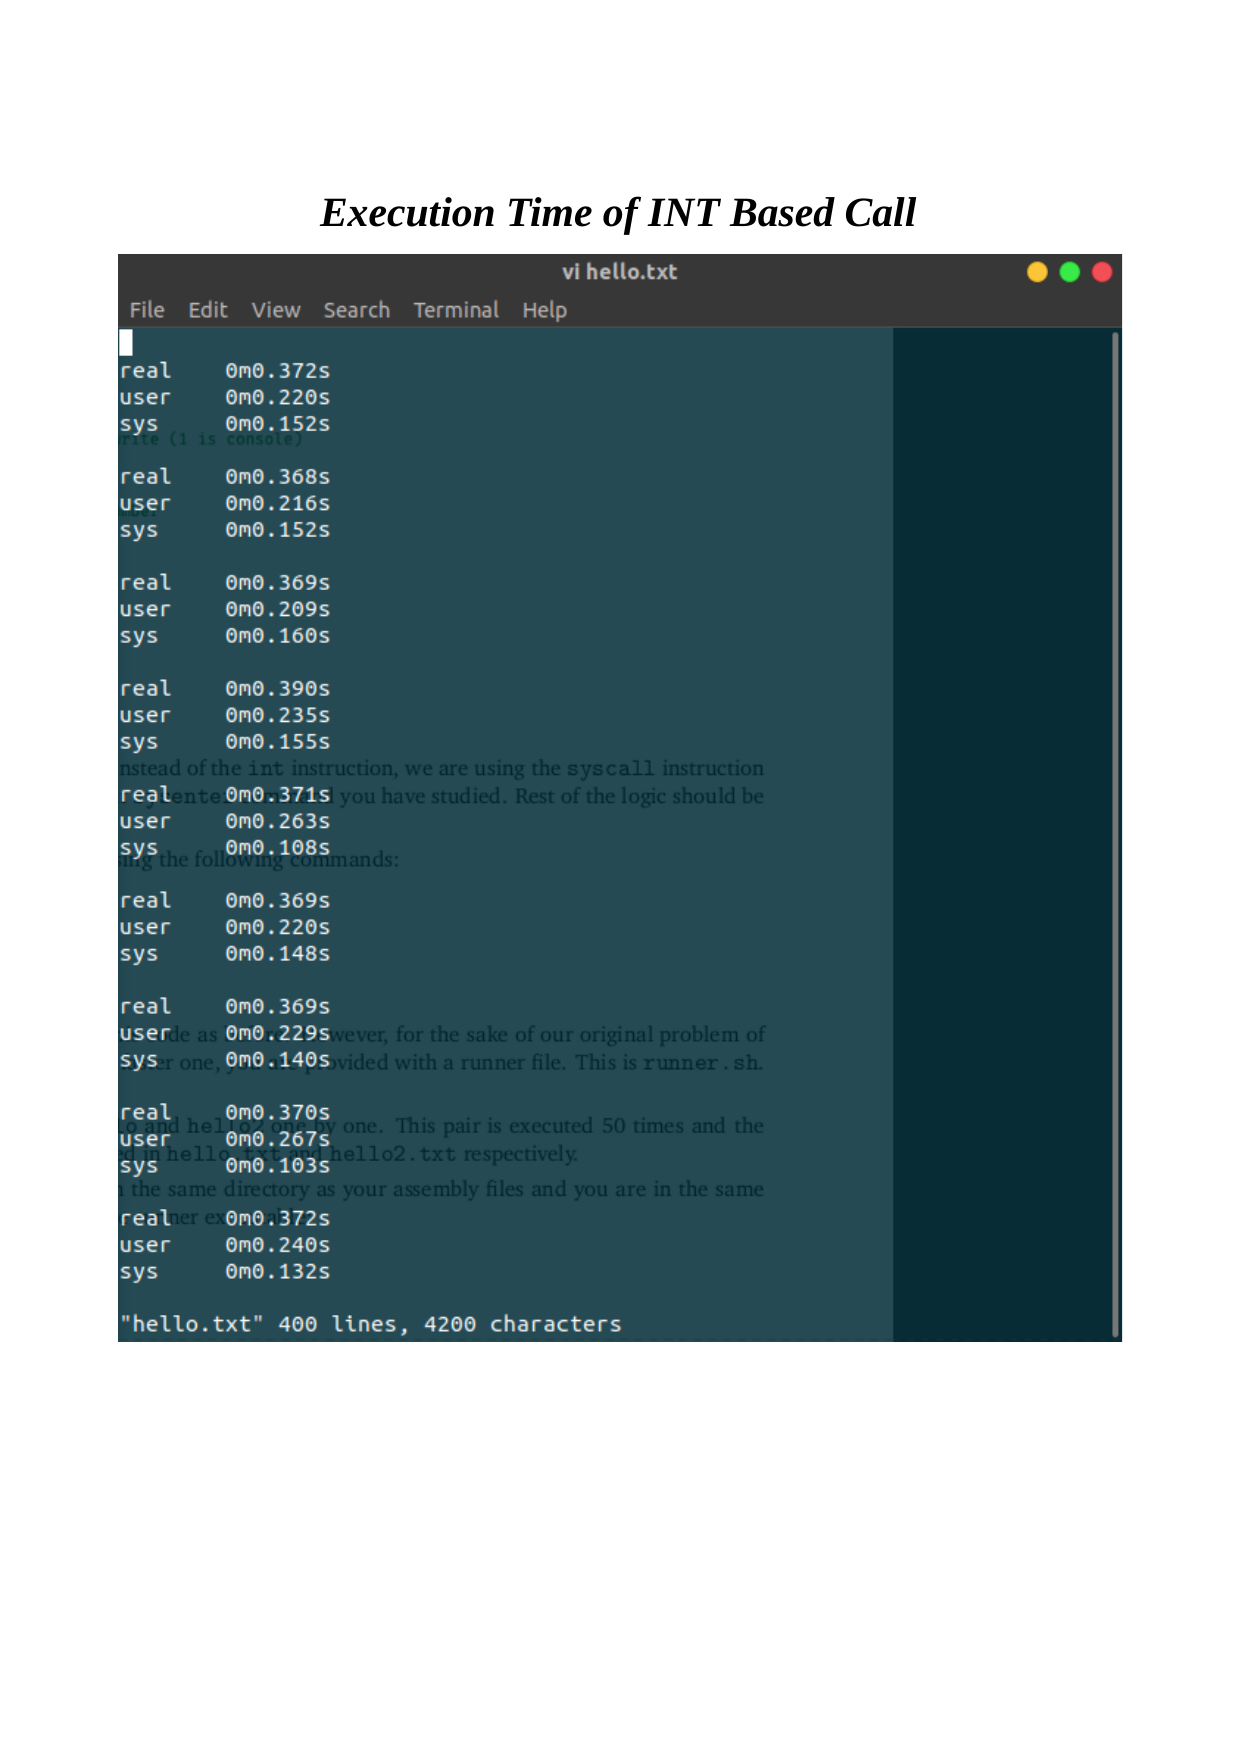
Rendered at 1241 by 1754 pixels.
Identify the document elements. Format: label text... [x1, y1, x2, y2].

picture [118, 254, 1123, 1342]
text Execution Time of INT Based Call [118, 188, 1122, 236]
